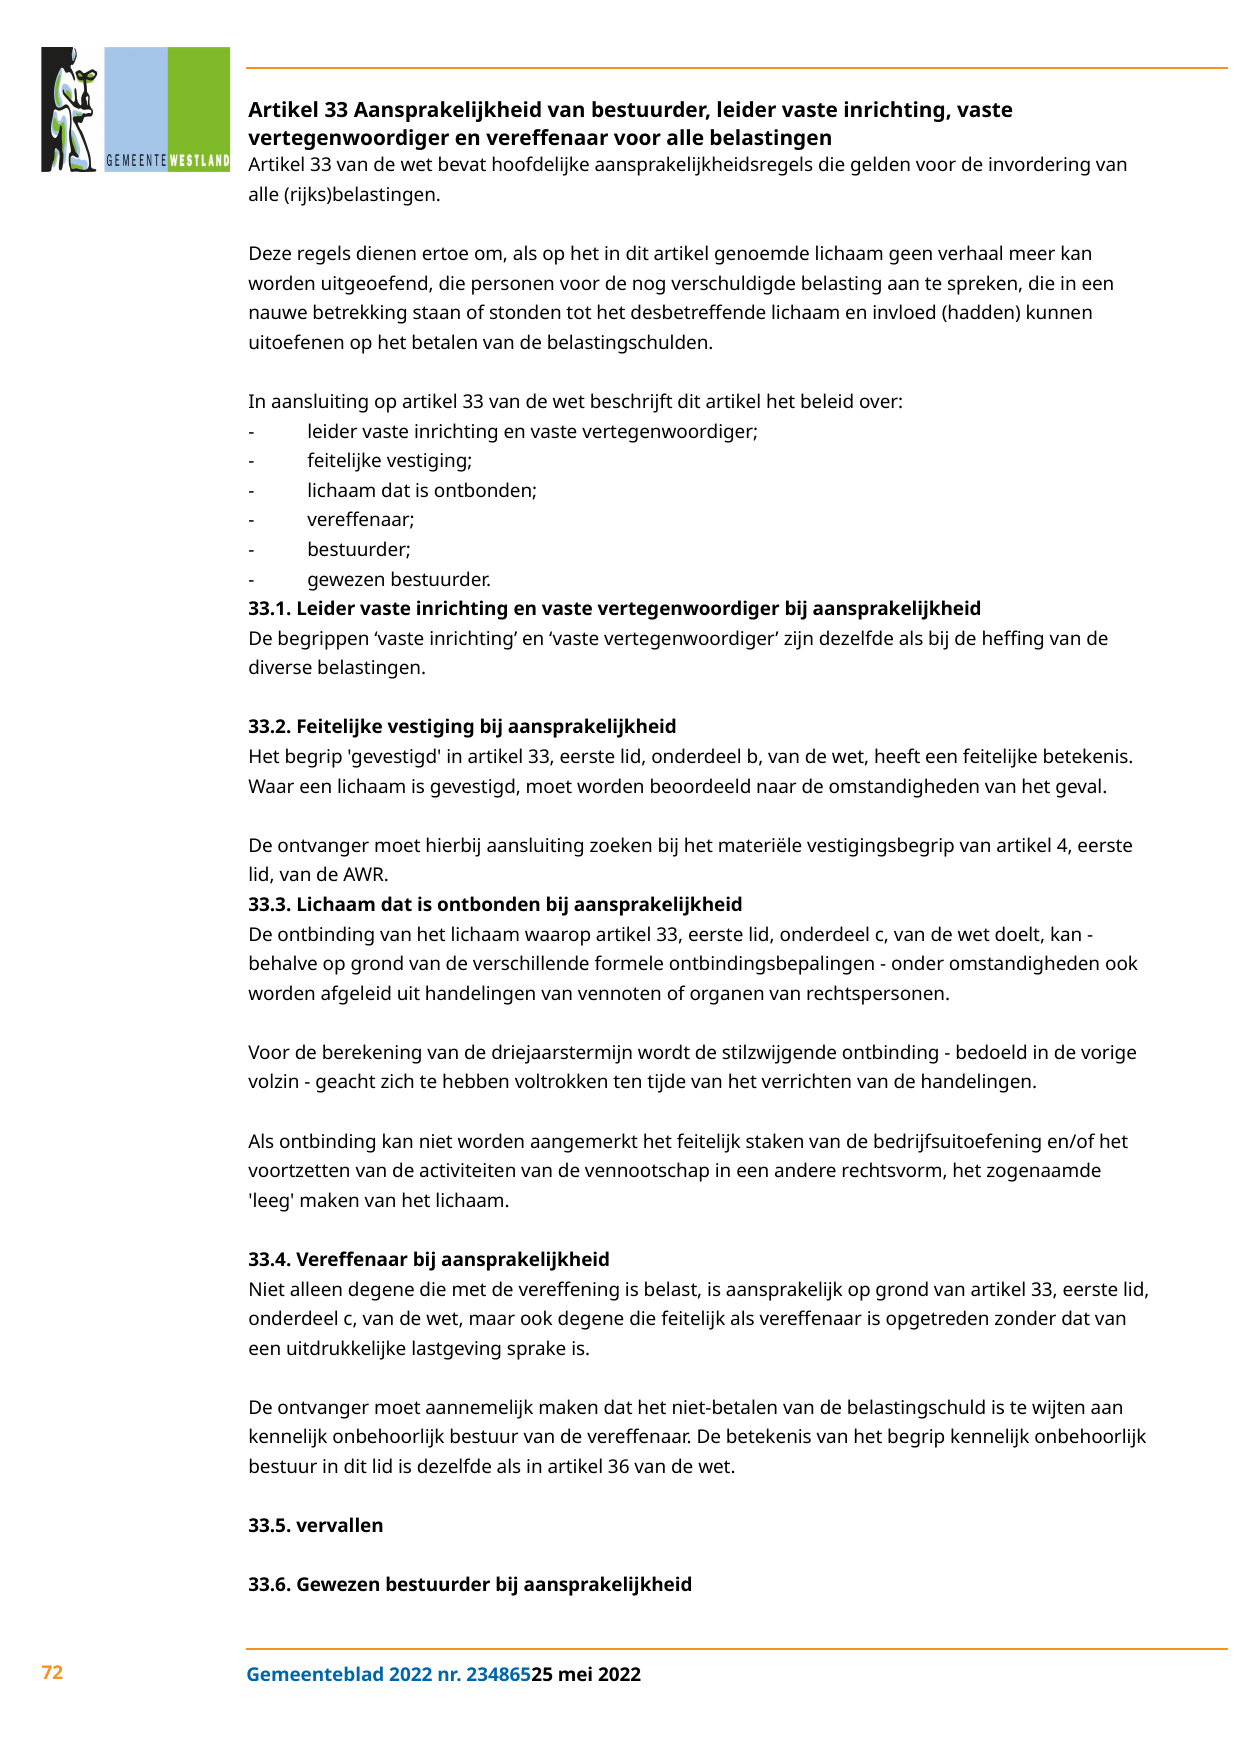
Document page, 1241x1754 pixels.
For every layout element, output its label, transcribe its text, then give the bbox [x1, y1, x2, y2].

text Niet alleen degene die met de vereffening is belast, is aansprakelijk op grond van artikel 33, eerste lid, onderdeel c, van de wet, maar ook degene die feitelijk als vereffenaar is opgetreden zonder dat van een uitdrukkelijke lastgeving sprake is. [248, 1276, 1152, 1361]
list lichaam dat is ontbonden; [248, 477, 1152, 503]
text De ontvanger moet aannemelijk maken dat het niet-betalen van de belastingschuld is te wijten aan kennelijk onbehoorlijk bestuur van de vereffenaar. De betekenis van het begrip kennelijk onbehoorlijk bestuur in dit lid is dezelfde als in artikel 36 van de wet. [248, 1394, 1152, 1479]
list leider vaste inrichting en vaste vertegenwoordiger; [248, 418, 1152, 444]
text 33.5. vervallen [248, 1512, 1152, 1538]
text Artikel 33 Aansprakelijkheid van bestuurder, leider vaste inrichting, vaste vertegenwoordiger en vereffenaar voor alle belastingen [248, 95, 1152, 152]
picture [41, 47, 231, 172]
text 33.2. Feitelijke vestiging bij aansprakelijkheid [248, 714, 1152, 739]
text Het begrip 'gevestigd' in artikel 33, eerste lid, onderdeel b, van de wet, heeft een feitelijke betekenis. Waar een lichaam is gevestigd, moet worden beoordeeld naar de omstandigheden van het geval. [248, 743, 1152, 799]
text De ontbinding van het lichaam waarop artikel 33, eerste lid, onderdeel c, van de wet doelt, kan - behalve op grond van de verschillende formele ontbindingsbepalingen - onder omstandigheden ook worden afgeleid uit handelingen van vennoten of organen van rechtspersonen. [248, 921, 1152, 1006]
list bestuurder; [248, 536, 1152, 562]
text De begrippen ‘vaste inrichting’ en ‘vaste vertegenwoordiger’ zijn dezelfde als bij de heffing van de diverse belastingen. [248, 625, 1152, 680]
text Deze regels dienen ertoe om, als op het in dit artikel genoemde lichaam geen verhaal meer kan worden uitgeoefend, die personen voor de nog verschuldigde belasting aan te spreken, die in een nauwe betrekking staan of stonden tot het desbetreffende lichaam en invloed (hadden) kunnen uitoefenen op het betalen van de belastingschulden. [248, 240, 1152, 355]
list vereffenaar; [248, 507, 1152, 532]
text In aansluiting op artikel 33 van de wet beschrijft dit artikel het beleid over: [248, 388, 1152, 414]
text Voor de berekening van de driejaarstermijn wordt de stilzwijgende ontbinding - bedoeld in de vorige volzin - geacht zich te hebben voltrokken ten tijde van het verrichten van de handelingen. [248, 1039, 1152, 1094]
text 33.3. Lichaam dat is ontbonden bij aansprakelijkheid [248, 891, 1152, 917]
text Als ontbinding kan niet worden aangemerkt het feitelijk staken van de bedrijfsuitoefening en/of het voortzetten van de activiteiten van de vennootschap in een andere rechtsvorm, het zogenaamde 'leeg' maken van het lichaam. [248, 1128, 1152, 1213]
list feitelijke vestiging; [248, 447, 1152, 473]
text De ontvanger moet hierbij aansluiting zoeken bij het materiële vestigingsbegrip van artikel 4, eerste lid, van de AWR. [248, 832, 1152, 887]
text Artikel 33 van de wet bevat hoofdelijke aansprakelijkheidsregels die gelden voor de invordering van alle (rijks)belastingen. [248, 152, 1152, 207]
text 33.6. Gewezen bestuurder bij aansprakelijkheid [248, 1572, 1152, 1597]
list gewezen bestuurder. [248, 566, 1152, 592]
text 33.4. Vereffenaar bij aansprakelijkheid [248, 1246, 1152, 1272]
text 33.1. Leider vaste inrichting en vaste vertegenwoordiger bij aansprakelijkheid [248, 595, 1152, 621]
